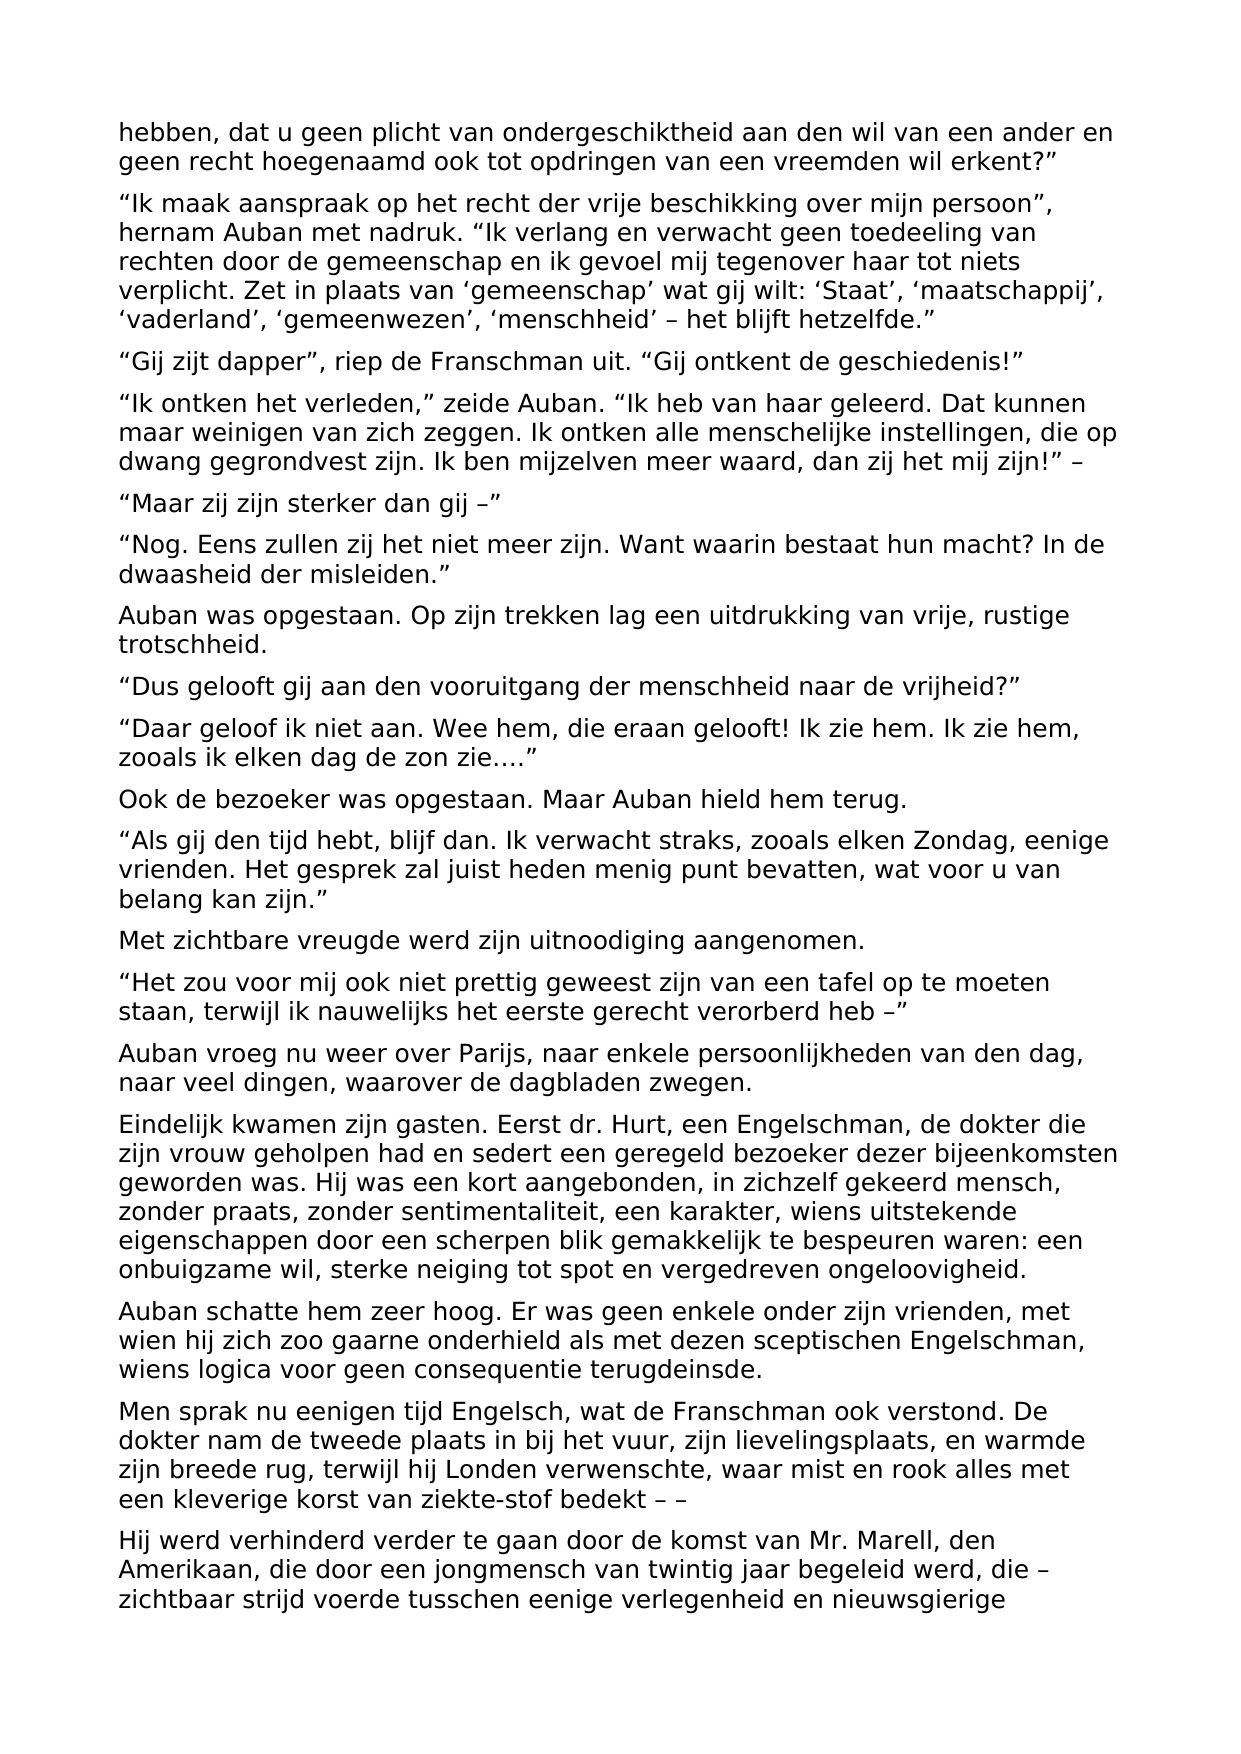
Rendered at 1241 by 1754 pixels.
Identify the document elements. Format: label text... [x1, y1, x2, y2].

text “Daar geloof ik niet aan. Wee hem, die eraan gelooft! Ik zie hem. Ik zie hem, zooals ik elken dag de zon zie….” [118, 714, 1122, 772]
text “Het zou voor mij ook niet prettig geweest zijn van een tafel op te moeten staan, terwijl ik nauwelijks het eerste gerecht verorberd heb –” [118, 968, 1122, 1026]
text Men sprak nu eenigen tijd Engelsch, wat de Franschman ook verstond. De dokter nam de tweede plaats in bij het vuur, zijn lievelingsplaats, en warmde zijn breede rug, terwijl hij Londen verwenschte, waar mist en rook alles met een kleverige korst van ziekte-stof bedekt – – [118, 1397, 1122, 1514]
text Auban was opgestaan. Op zijn trekken lag een uitdrukking van vrije, rustige trotschheid. [118, 601, 1122, 660]
text “Ik maak aanspraak op het recht der vrije beschikking over mijn persoon”, hernam Auban met nadruk. “Ik verlang en verwacht geen toedeeling van rechten door de gemeenschap en ik gevoel mij tegenover haar tot niets verplicht. Zet in plaats van ‘gemeenschap’ wat gij wilt: ‘Staat’, ‘maatschappij’, ‘vaderland’, ‘gemeenwezen’, ‘menschheid’ – het blijft hetzelfde.” [118, 189, 1122, 335]
text “Maar zij zijn sterker dan gij –” [118, 489, 1122, 518]
text Met zichtbare vreugde werd zijn uitnoodiging aangenomen. [118, 926, 1122, 956]
text “Dus gelooft gij aan den vooruitgang der menschheid naar de vrijheid?” [118, 672, 1122, 701]
text “Ik ontken het verleden,” zeide Auban. “Ik heb van haar geleerd. Dat kunnen maar weinigen van zich zeggen. Ik ontken alle menschelijke instellingen, die op dwang gegrondvest zijn. Ik ben mijzelven meer waard, dan zij het mij zijn!” – [118, 389, 1122, 476]
text Auban vroeg nu weer over Parijs, naar enkele persoonlijkheden van den dag, naar veel dingen, waarover de dagbladen zwegen. [118, 1039, 1122, 1097]
text Ook de bezoeker was opgestaan. Maar Auban hield hem terug. [118, 785, 1122, 814]
text Auban schatte hem zeer hoog. Er was geen enkele onder zijn vrienden, met wien hij zich zoo gaarne onderhield als met dezen sceptischen Engelschman, wiens logica voor geen consequentie terugdeinsde. [118, 1297, 1122, 1385]
text “Nog. Eens zullen zij het niet meer zijn. Want waarin bestaat hun macht? In de dwaasheid der misleiden.” [118, 531, 1122, 589]
text Hij werd verhinderd verder te gaan door de komst van Mr. Marell, den Amerikaan, die door een jongmensch van twintig jaar begeleid werd, die –zichtbaar strijd voerde tusschen eenige verlegenheid en nieuwsgierige [118, 1526, 1122, 1614]
text “Als gij den tijd hebt, blijf dan. Ik verwacht straks, zooals elken Zondag, eenige vrienden. Het gesprek zal juist heden menig punt bevatten, wat voor u van belang kan zijn.” [118, 826, 1122, 914]
text Eindelijk kwamen zijn gasten. Eerst dr. Hurt, een Engelschman, de dokter die zijn vrouw geholpen had en sedert een geregeld bezoeker dezer bijeenkomsten geworden was. Hij was een kort aangebonden, in zichzelf gekeerd mensch, zonder praats, zonder sentimentaliteit, een karakter, wiens uitstekende eigenschappen door een scherpen blik gemakkelijk te bespeuren waren: een onbuigzame wil, sterke neiging tot spot en vergedreven ongeloovigheid. [118, 1110, 1122, 1285]
text “Gij zijt dapper”, riep de Franschman uit. “Gij ontkent de geschiedenis!” [118, 347, 1122, 376]
text hebben, dat u geen plicht van ondergeschiktheid aan den wil van een ander en geen recht hoegenaamd ook tot opdringen van een vreemden wil erkent?” [118, 118, 1122, 176]
